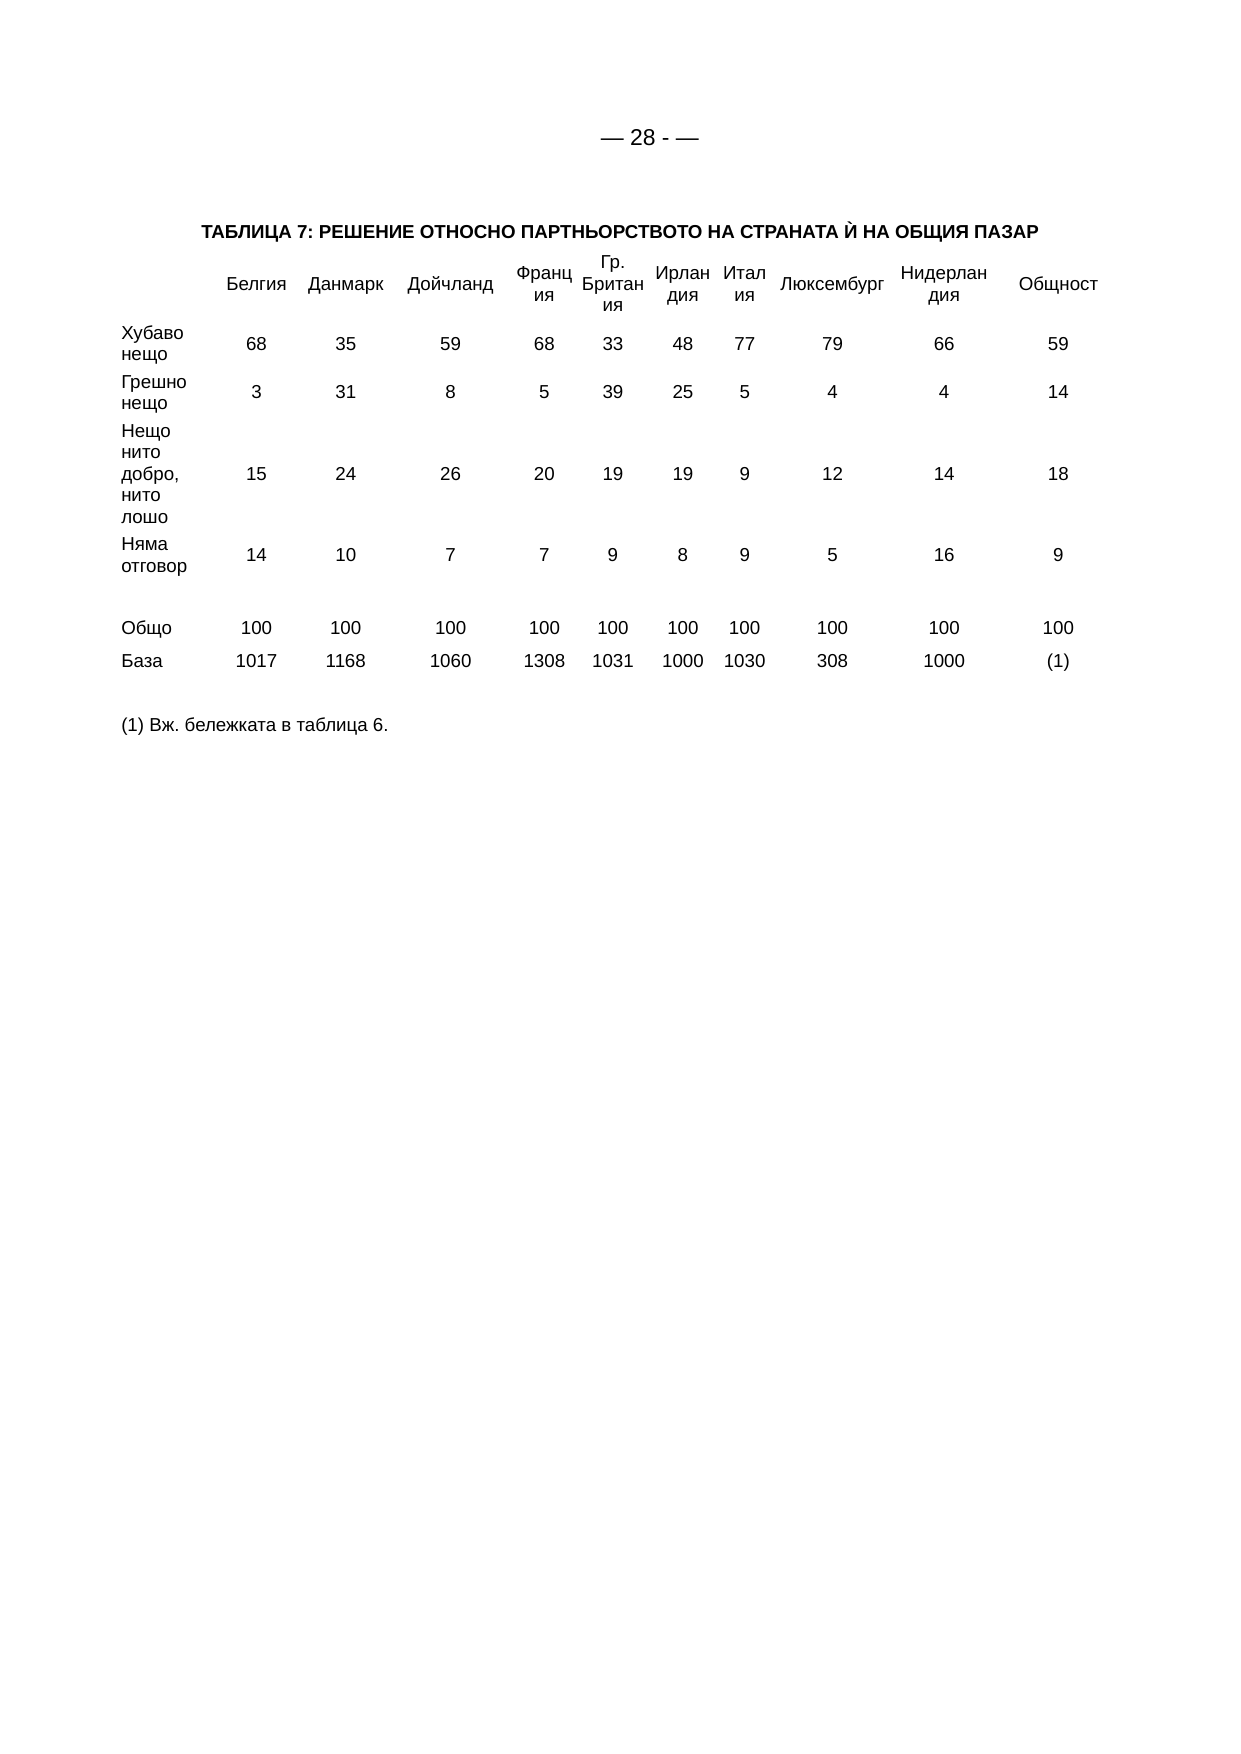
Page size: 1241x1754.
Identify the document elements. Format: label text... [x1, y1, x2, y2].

table_cell 59 [391, 319, 510, 368]
table_cell 3 [212, 368, 300, 417]
table_cell 4 [771, 368, 893, 417]
table_cell 68 [212, 319, 300, 368]
table_header ТАБЛИЦА 7: РЕШЕНИЕ ОТНОСНО ПАРТНЬОРСТВОТО НА СТРАНАТА Ѝ НА ОБЩИЯ ПАЗАР [118, 216, 1122, 248]
table_cell 16 [894, 530, 994, 579]
table_cell 100 [578, 612, 647, 644]
table_cell [510, 676, 578, 709]
table_cell 15 [212, 417, 300, 530]
table_cell 4 [894, 368, 994, 417]
table_cell Грешно нещо [118, 368, 212, 417]
table_cell База [118, 644, 212, 676]
table_cell 20 [510, 417, 578, 530]
table_cell 68 [510, 319, 578, 368]
table_cell 1308 [510, 644, 578, 676]
table_cell 5 [718, 368, 771, 417]
table_cell 1000 [894, 644, 994, 676]
table_cell [212, 579, 300, 612]
table_cell 79 [771, 319, 893, 368]
table_cell 35 [300, 319, 391, 368]
table_cell 26 [391, 417, 510, 530]
table_cell Люксембург [771, 248, 893, 319]
table_cell Общо [118, 612, 212, 644]
table_cell 1031 [578, 644, 647, 676]
table_cell [578, 579, 647, 612]
table_cell Франция [510, 248, 578, 319]
table_cell 14 [212, 530, 300, 579]
table_cell 33 [578, 319, 647, 368]
table_cell 100 [300, 612, 391, 644]
table_cell [118, 676, 212, 709]
table_cell [718, 676, 771, 709]
table_cell 66 [894, 319, 994, 368]
table_cell Данмарк [300, 248, 391, 319]
table_cell 39 [578, 368, 647, 417]
table_cell 1030 [718, 644, 771, 676]
table_cell Белгия [212, 248, 300, 319]
table_cell Хубаво нещо [118, 319, 212, 368]
table_cell 9 [718, 530, 771, 579]
table_cell 14 [994, 368, 1122, 417]
table_cell [212, 676, 300, 709]
table_cell [894, 579, 994, 612]
table_cell 9 [718, 417, 771, 530]
table_cell Италия [718, 248, 771, 319]
table_cell 19 [647, 417, 718, 530]
table_cell 18 [994, 417, 1122, 530]
table_cell 1000 [647, 644, 718, 676]
table_cell [118, 579, 212, 612]
table_cell 7 [510, 530, 578, 579]
table_cell Ирландия [647, 248, 718, 319]
table_cell 19 [578, 417, 647, 530]
table_cell Нидерландия [894, 248, 994, 319]
table_cell 8 [647, 530, 718, 579]
table_cell 31 [300, 368, 391, 417]
table_cell 12 [771, 417, 893, 530]
table_cell [391, 676, 510, 709]
table_cell (1) Вж. бележката в таблица 6. [118, 709, 1122, 741]
table_cell [994, 676, 1122, 709]
table_cell [300, 676, 391, 709]
table_cell 48 [647, 319, 718, 368]
table_cell [771, 579, 893, 612]
table_cell 100 [994, 612, 1122, 644]
table_cell [718, 579, 771, 612]
table_cell 7 [391, 530, 510, 579]
table_cell 25 [647, 368, 718, 417]
table_cell [647, 676, 718, 709]
table_cell Дойчланд [391, 248, 510, 319]
table_cell Нещо нито добро, нито лошо [118, 417, 212, 530]
table_cell [647, 579, 718, 612]
table_cell 1017 [212, 644, 300, 676]
table_cell 100 [771, 612, 893, 644]
table_cell 77 [718, 319, 771, 368]
table_cell [994, 579, 1122, 612]
table_cell 14 [894, 417, 994, 530]
table_cell 5 [771, 530, 893, 579]
table_cell 100 [391, 612, 510, 644]
table_cell 100 [718, 612, 771, 644]
table_cell 100 [212, 612, 300, 644]
table_cell 9 [578, 530, 647, 579]
table_cell Гр. Британия [578, 248, 647, 319]
table_cell 24 [300, 417, 391, 530]
table_cell (1) [994, 644, 1122, 676]
table_cell Няма отговор [118, 530, 212, 579]
table_cell 308 [771, 644, 893, 676]
table_cell 9 [994, 530, 1122, 579]
table_cell 1168 [300, 644, 391, 676]
table_cell 59 [994, 319, 1122, 368]
table_cell [118, 248, 212, 319]
table_cell [300, 579, 391, 612]
table_cell 5 [510, 368, 578, 417]
table_cell 100 [647, 612, 718, 644]
table_cell [771, 676, 893, 709]
table_cell 10 [300, 530, 391, 579]
table_cell 1060 [391, 644, 510, 676]
table_cell Общност [994, 248, 1122, 319]
table_cell 100 [894, 612, 994, 644]
table_cell 100 [510, 612, 578, 644]
table_cell 8 [391, 368, 510, 417]
table_cell [510, 579, 578, 612]
table_cell [391, 579, 510, 612]
table_cell [894, 676, 994, 709]
table_cell [578, 676, 647, 709]
